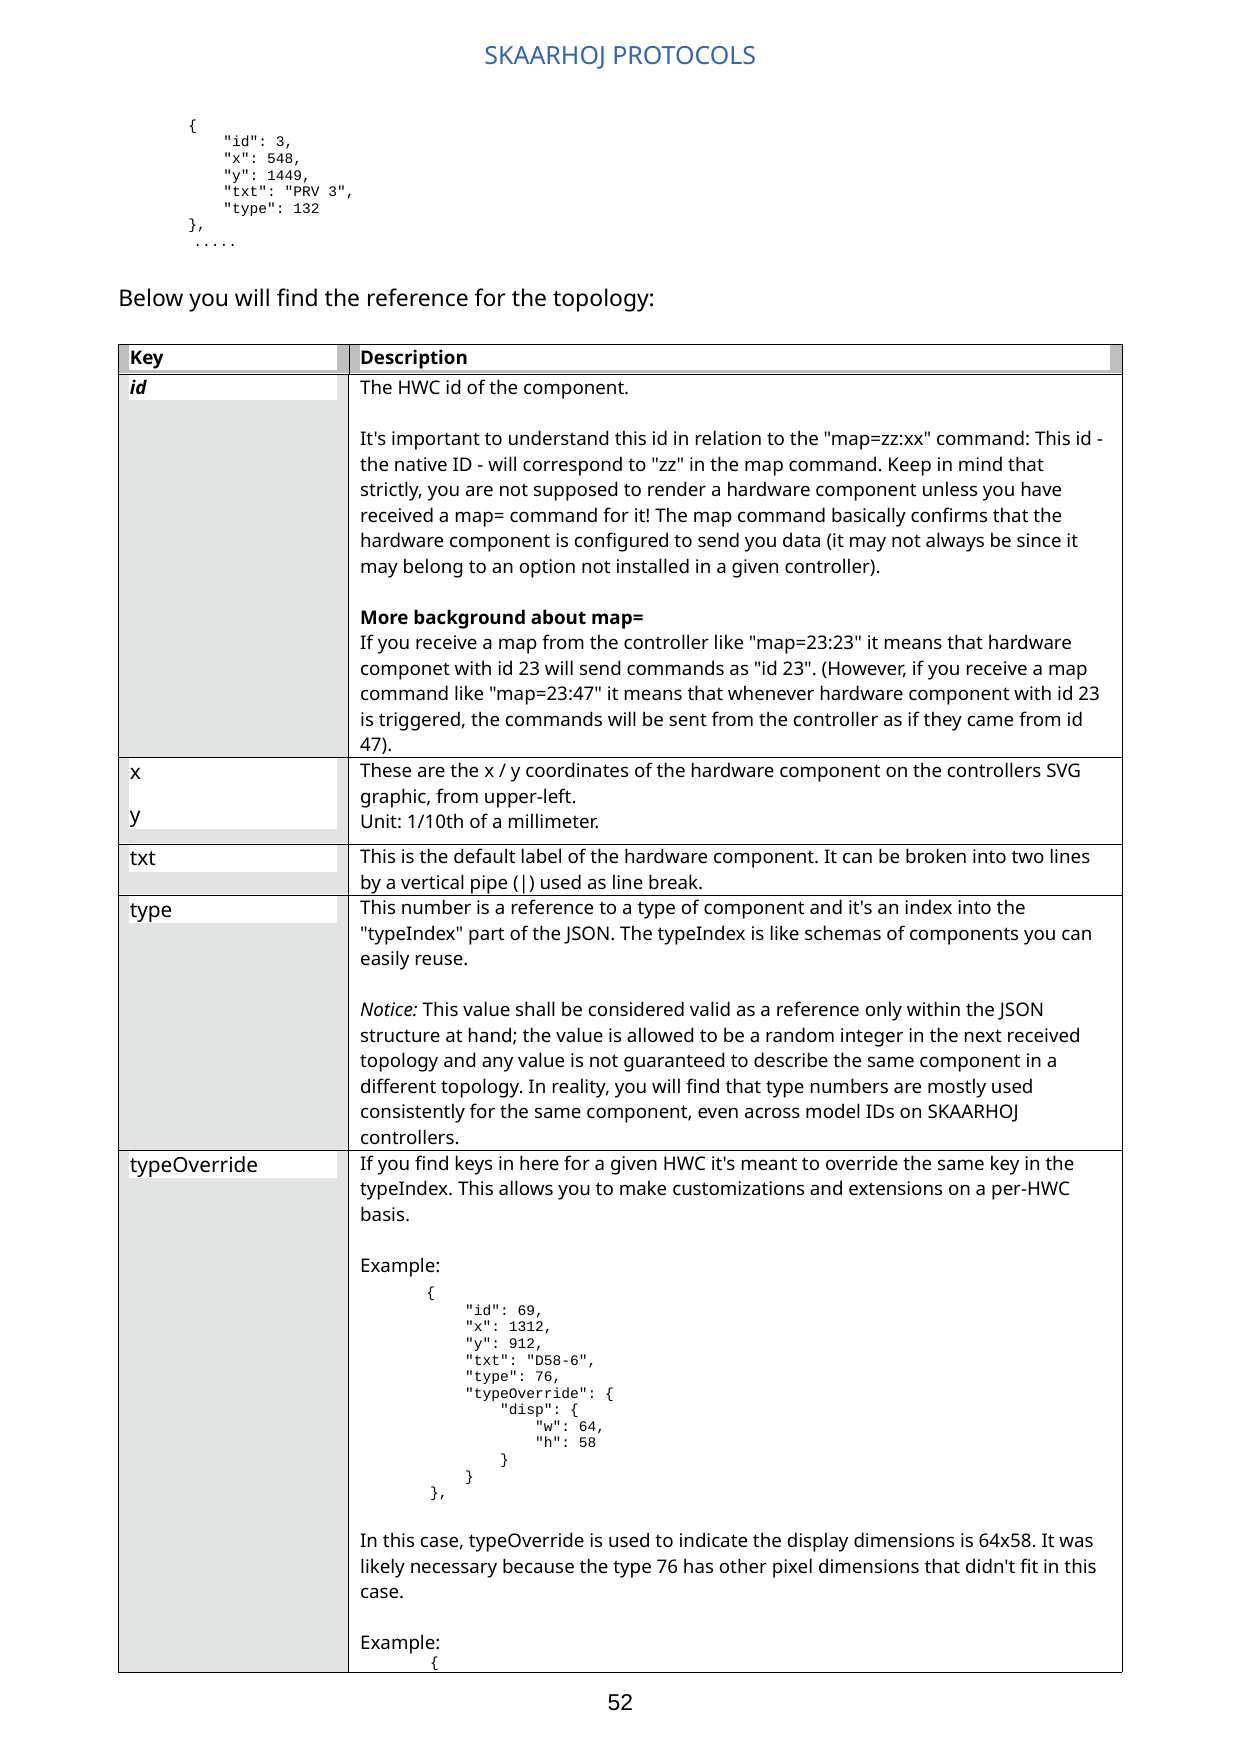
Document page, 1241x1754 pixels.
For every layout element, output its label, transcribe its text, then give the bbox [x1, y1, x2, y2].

table_header Key [119, 345, 349, 373]
text { [118, 118, 1122, 135]
table_header Description [350, 345, 1122, 373]
table_cell id [119, 375, 348, 757]
table_cell txt [119, 845, 348, 894]
table_cell typeOverride [119, 1151, 348, 1672]
table_cell type [119, 896, 348, 1150]
text "txt": "PRV 3", [118, 184, 1122, 201]
text ..... [118, 234, 1122, 251]
text "y": 1449, [118, 168, 1122, 184]
text Below you will find the reference for the topology: [118, 282, 1122, 313]
text "x": 548, [118, 151, 1122, 168]
text "type": 132 [118, 201, 1122, 217]
table_cell These are the x / y coordinates of the hardware component on the controllers SVG graphic, from upper-left. Unit: 1/10th of a millimeter. [349, 758, 1122, 843]
table_cell x y [119, 758, 348, 843]
text "id": 3, [118, 135, 1122, 151]
text }, [118, 217, 1122, 234]
